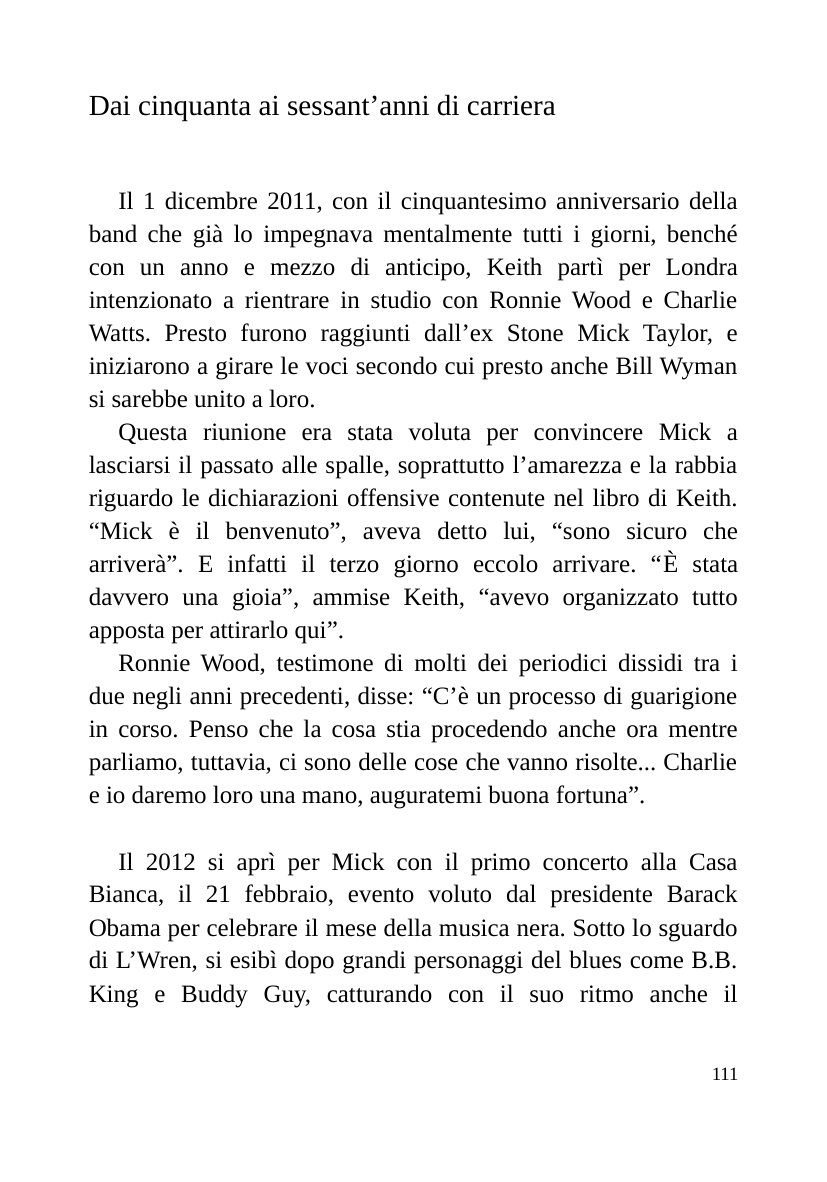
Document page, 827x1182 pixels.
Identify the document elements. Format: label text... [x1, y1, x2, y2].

text Dai cinquanta ai sessant’anni di carriera [88, 88, 738, 122]
text Il 2012 si aprì per Mick con il primo concerto alla Casa Bianca, il 21 febbraio, evento voluto dal presidente Barack Obama per celebrare il mese della musica nera. Sotto lo sguardo di L’Wren, si esibì dopo grandi personaggi del blues come B.B. King e Buddy Guy, catturando con il suo ritmo anche il [88, 847, 738, 1007]
text Ronnie Wood, testimone di molti dei periodici dissidi tra i due negli anni precedenti, disse: “C’è un processo di guarigione in corso. Penso che la cosa stia procedendo anche ora mentre parliamo, tuttavia, ci sono delle cose che vanno risolte... Charlie e io daremo loro una mano, auguratemi buona fortuna”. [88, 648, 738, 809]
text Il 1 dicembre 2011, con il cinquantesimo anniversario della band che già lo impegnava mentalmente tutti i giorni, benché con un anno e mezzo di anticipo, Keith partì per Londra intenzionato a rientrare in studio con Ronnie Wood e Charlie Watts. Presto furono raggiunti dall’ex Stone Mick Taylor, e iniziarono a girare le voci secondo cui presto anche Bill Wyman si sarebbe unito a loro. [88, 186, 738, 413]
text Questa riunione era stata voluta per convincere Mick a lasciarsi il passato alle spalle, soprattutto l’amarezza e la rabbia riguardo le dichiarazioni offensive contenute nel libro di Keith. “Mick è il benvenuto”, aveva detto lui, “sono sicuro che arriverà”. E infatti il terzo giorno eccolo arrivare. “è stata davvero una gioia”, ammise Keith, “avevo organizzato tutto apposta per attirarlo qui”. [88, 417, 738, 644]
